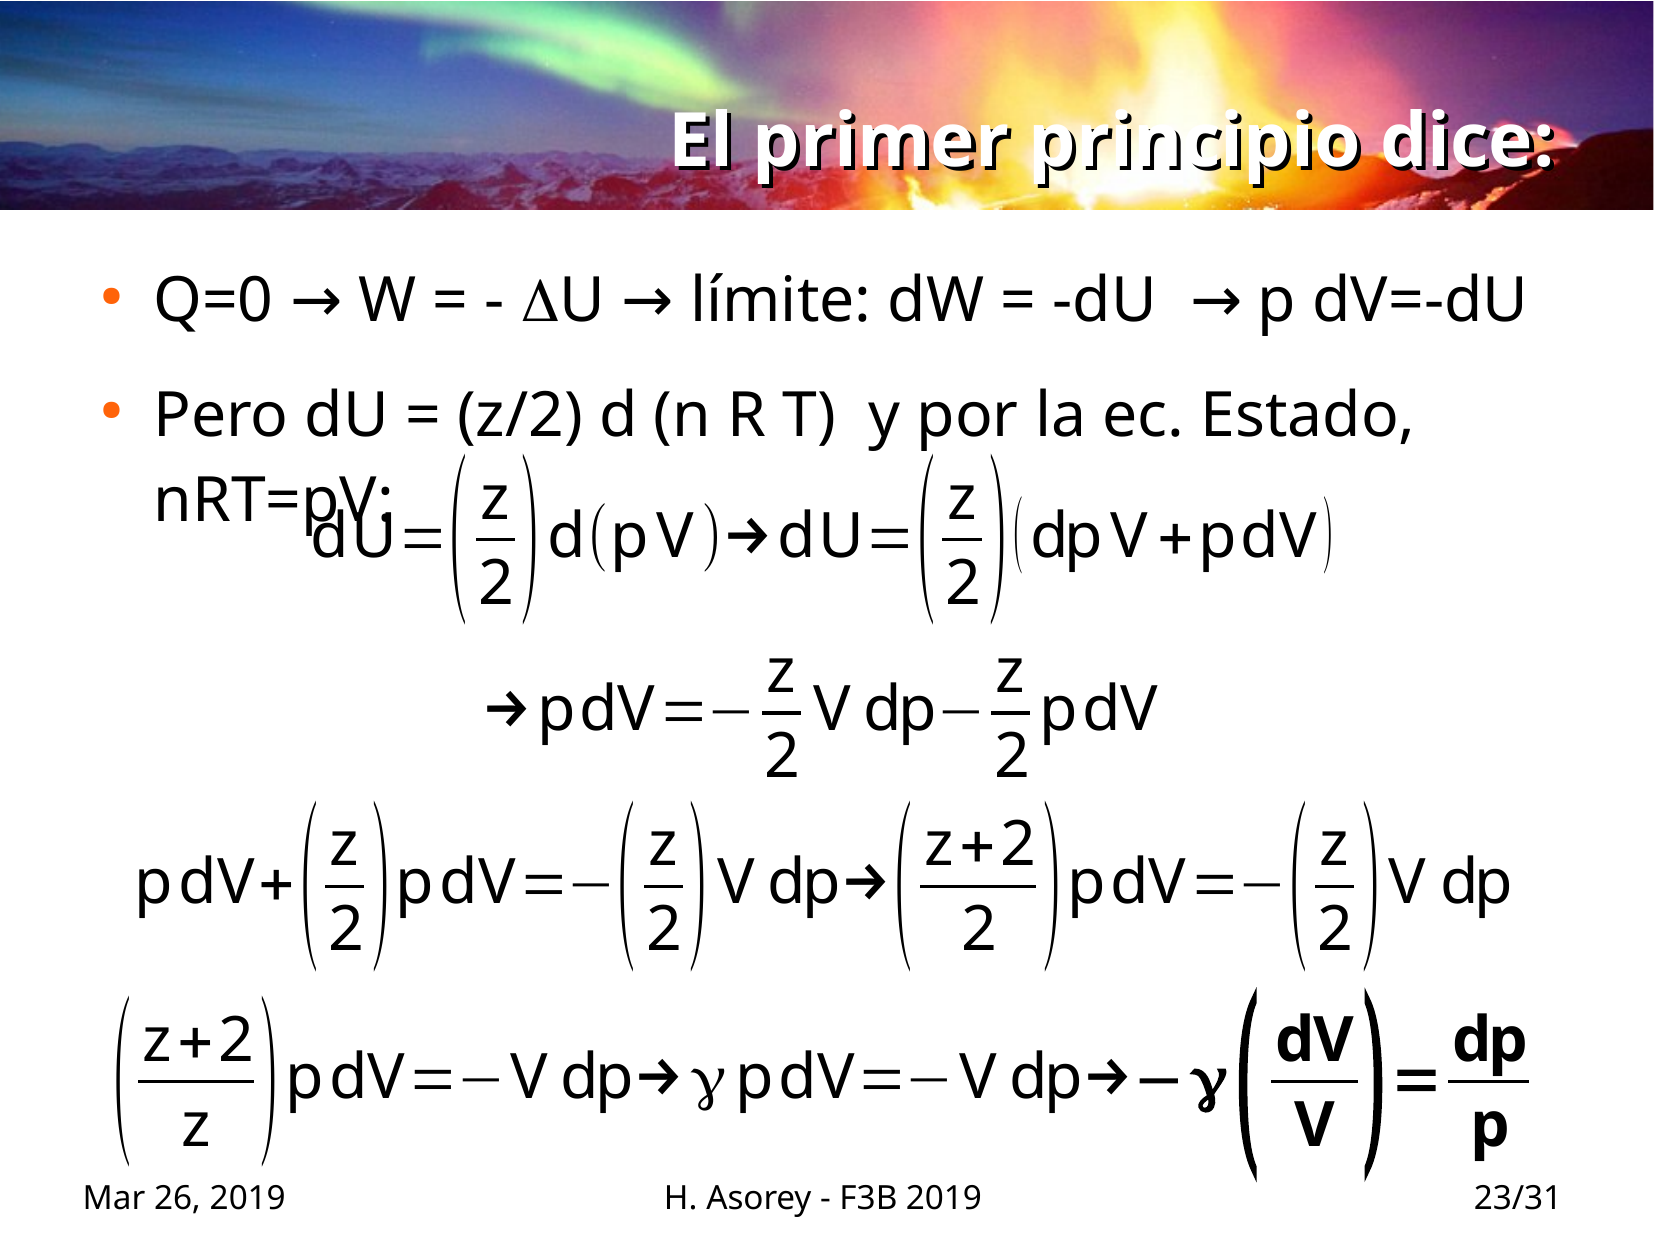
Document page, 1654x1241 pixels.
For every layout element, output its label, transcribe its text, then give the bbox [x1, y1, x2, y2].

list Q=0 → W = - DU → límite: dW = -dU → p dV=-dU Pero dU = (z/2) d (n R T) y por la ec. Estado, nRT=pV: [82, 255, 1571, 1141]
title El primer principio dice: [86, 49, 1576, 226]
picture [0, 1, 1654, 210]
chart [105, 450, 1539, 1185]
